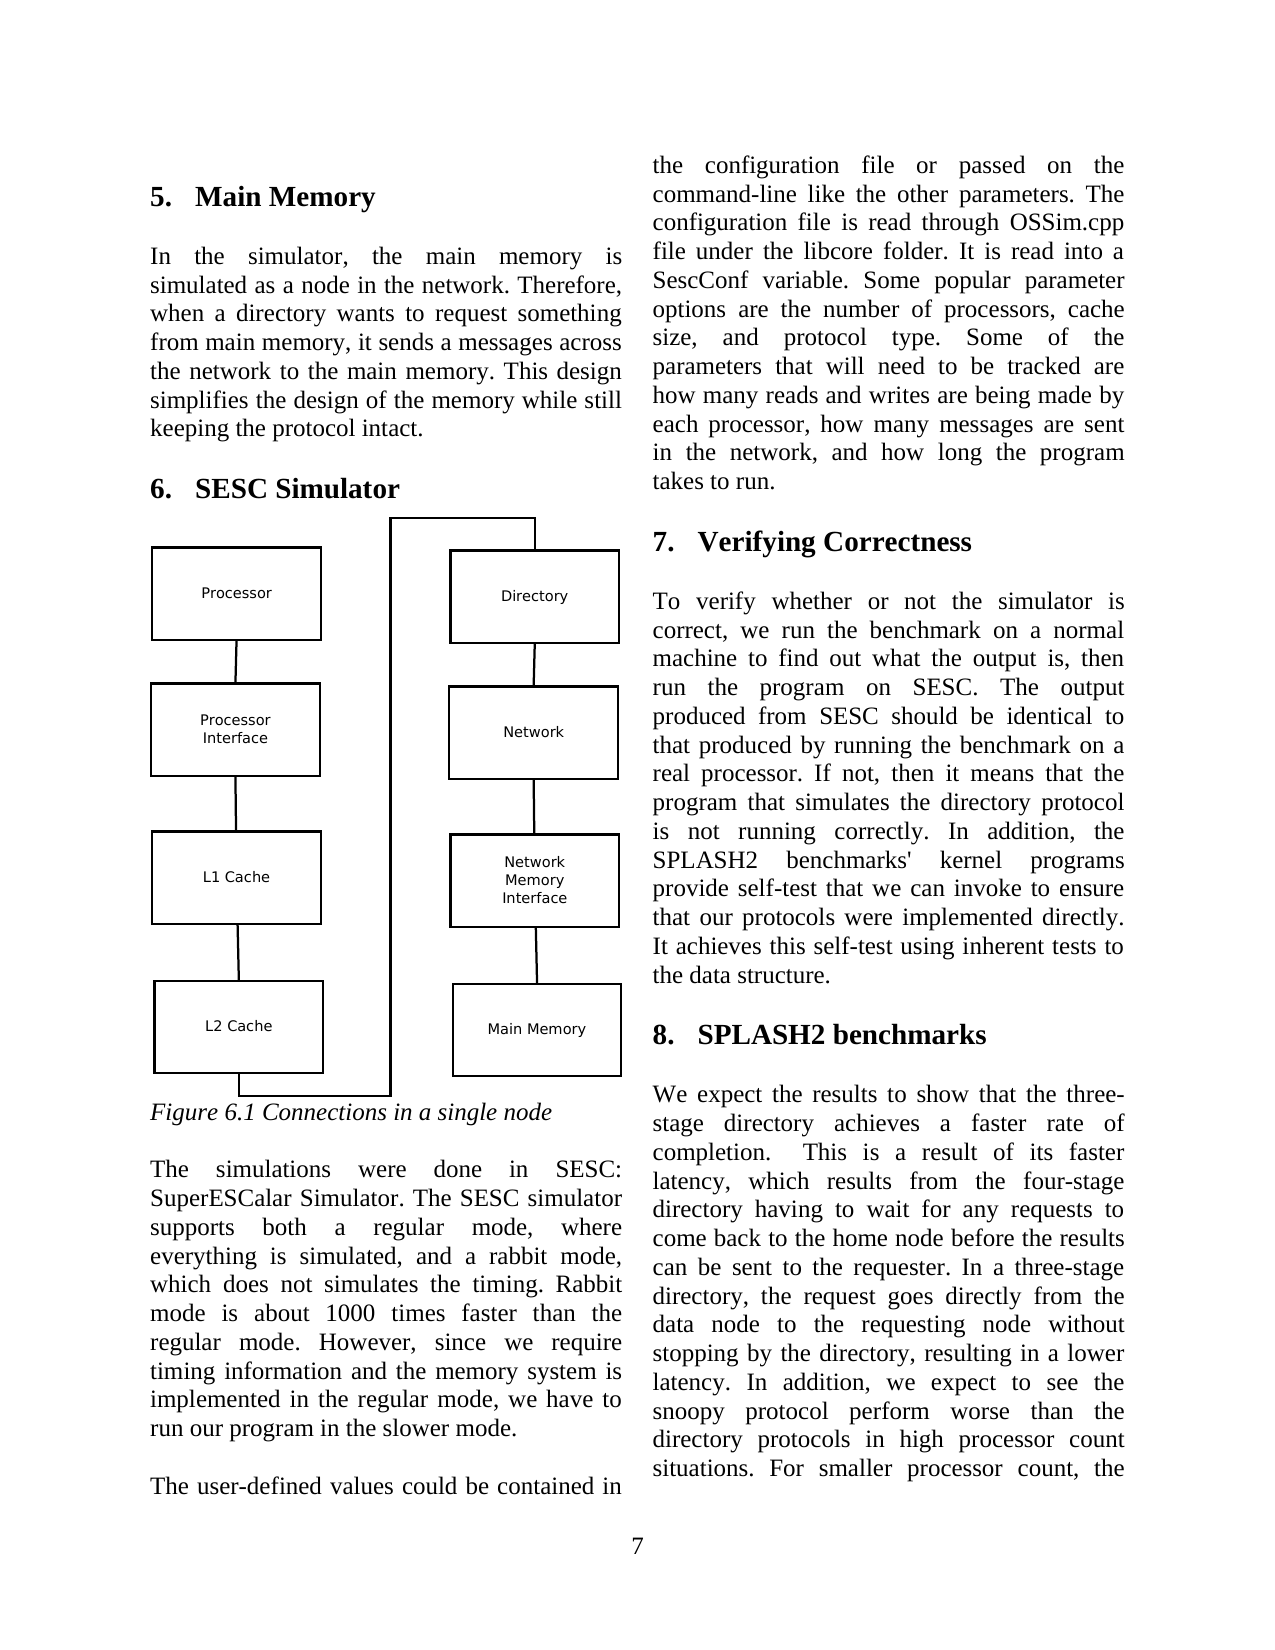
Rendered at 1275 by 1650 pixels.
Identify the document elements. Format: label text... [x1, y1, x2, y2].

subtitle SPLASH2 benchmarks [652, 1017, 1125, 1051]
text In the simulator, the main memory is simulated as a node in the network. Therefore, when a directory wants to request something from main memory, it sends a messages across the network to the main memory. This design simplifies the design of the memory while still keeping the protocol intact. [150, 241, 622, 442]
subtitle Verifying Correctness [652, 524, 1125, 557]
text The user-defined values could be contained in [150, 1471, 622, 1499]
subtitle SESC Simulator [150, 471, 622, 504]
text the configuration file or passed on the command-line like the other parameters. The configuration file is read through OSSim.cpp file under the libcore folder. It is read into a SescConf variable. Some popular parameter options are the number of processors, cache size, and protocol type. Some of the parameters that will need to be tracked are how many reads and writes are being made by each processor, how many messages are sent in the network, and how long the program takes to run. [652, 150, 1125, 495]
text We expect the results to show that the three-stage directory achieves a faster rate of completion. This is a result of its faster latency, which results from the four-stage directory having to wait for any requests to come back to the home node before the results can be sent to the requester. In a three-stage directory, the request goes directly from the data node to the requesting node without stopping by the directory, resulting in a lower latency. In addition, we expect to see the snoopy protocol perform worse than the directory protocols in high processor count situations. For smaller processor count, the [652, 1079, 1125, 1482]
text The simulations were done in SESC: SuperESCalar Simulator. The SESC simulator supports both a regular mode, where everything is simulated, and a rabbit mode, which does not simulates the timing. Rabbit mode is about 1000 times faster than the regular mode. However, since we require timing information and the memory system is implemented in the regular mode, we have to run our program in the slower mode. [150, 1154, 622, 1442]
text To verify whether or not the simulator is correct, we run the benchmark on a normal machine to find out what the output is, then run the program on SESC. The output produced from SESC should be identical to that produced by running the benchmark on a real processor. If not, then it means that the program that simulates the directory protocol is not running correctly. In addition, the SPLASH2 benchmarks' kernel programs provide self-test that we can invoke to ensure that our protocols were implemented directly. It achieves this self-test using inherent tests to the data structure. [652, 586, 1125, 988]
text Figure 2.5 Connections in a single node [150, 777, 622, 1126]
subtitle Main Memory [150, 179, 622, 212]
